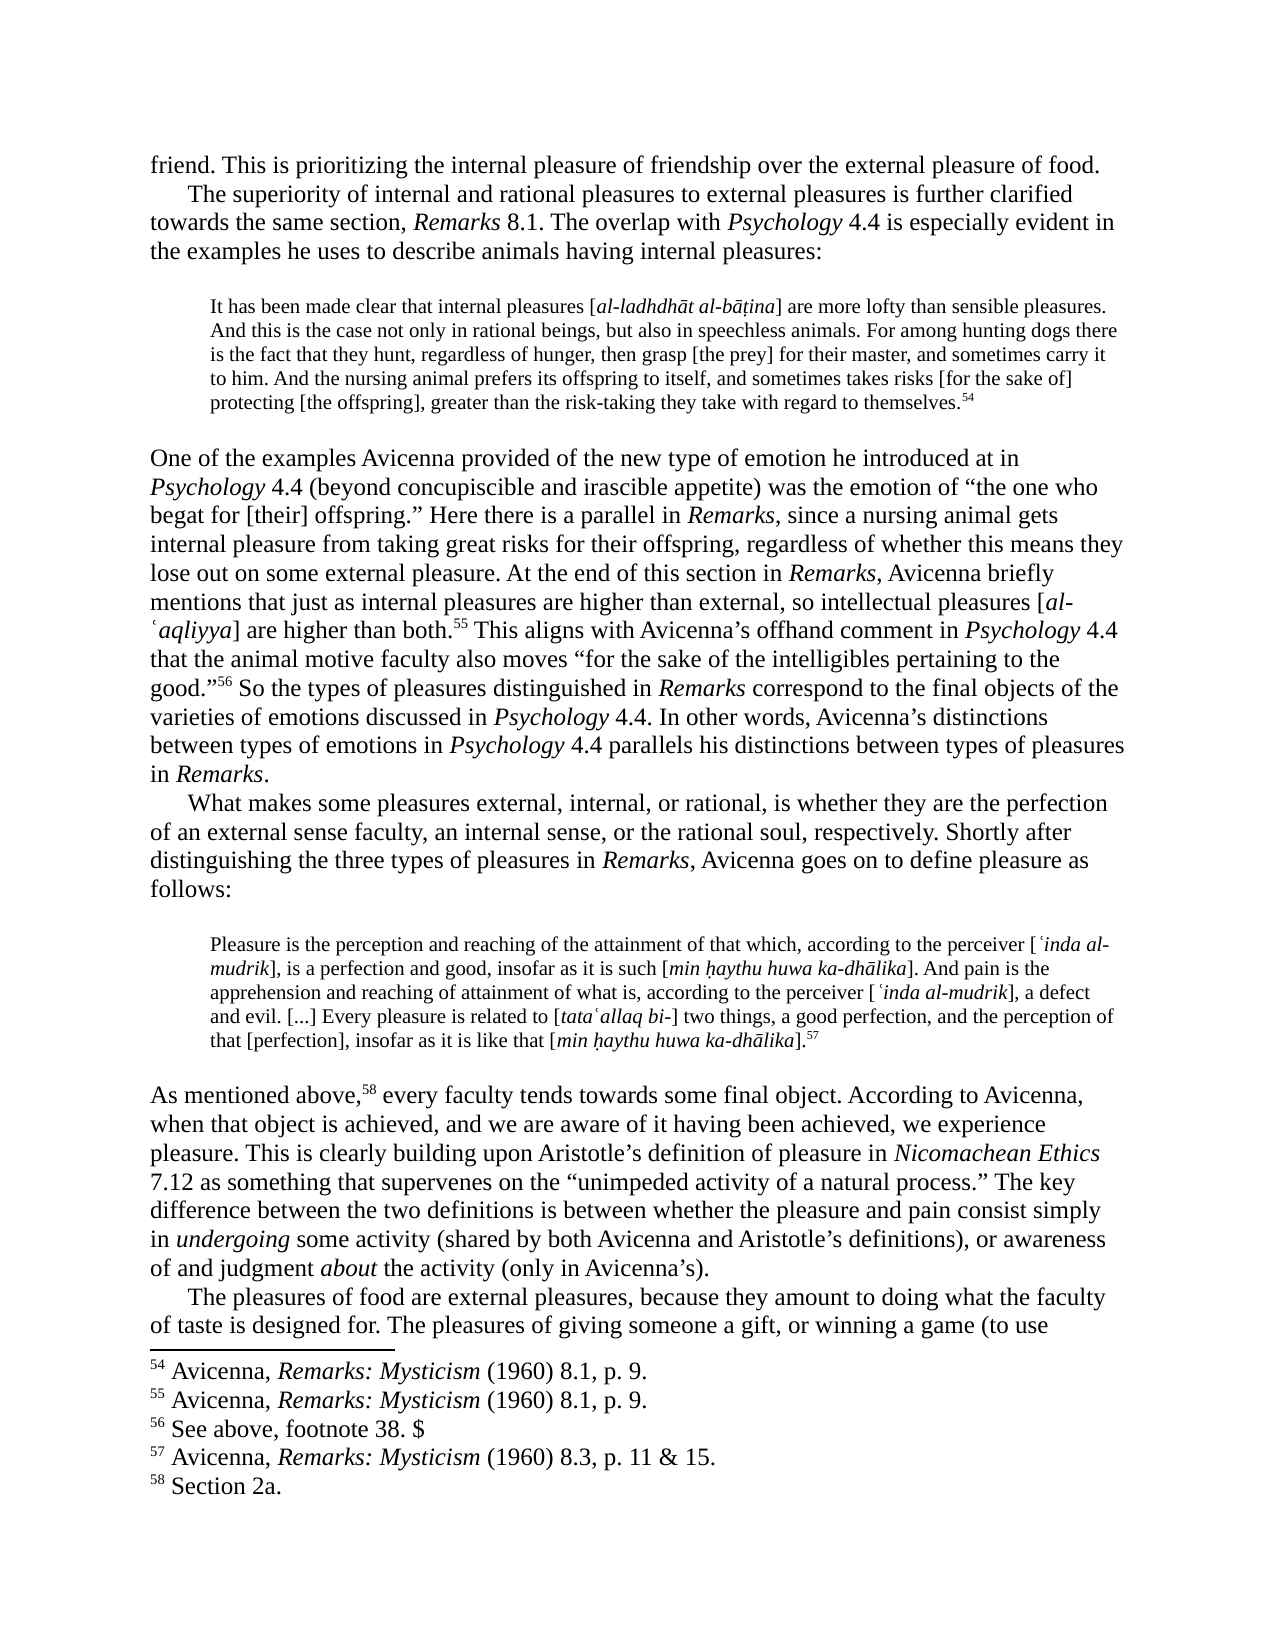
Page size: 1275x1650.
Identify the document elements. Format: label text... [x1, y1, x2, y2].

text One of the examples Avicenna provided of the new type of emotion he introduced at in Psychology 4.4 (beyond concupiscible and irascible appetite) was the emotion of “the one who begat for [their] offspring.” Here there is a parallel in Remarks, since a nursing animal gets internal pleasure from taking great risks for their offspring, regardless of whether this means they lose out on some external pleasure. At the end of this section in Remarks, Avicenna briefly mentions that just as internal pleasures are higher than external, so intellectual pleasures [al-ʿaqliyya] are higher than both. This aligns with Avicenna’s offhand comment in Psychology 4.4 that the animal motive faculty also moves “for the sake of the intelligibles pertaining to the good.” So the types of pleasures distinguished in Remarks correspond to the final objects of the varieties of emotions discussed in Psychology 4.4. In other words, Avicenna’s distinctions between types of emotions in Psychology 4.4 parallels his distinctions between types of pleasures in Remarks. [150, 443, 1125, 788]
text As mentioned above, every faculty tends towards some final object. According to Avicenna, when that object is achieved, and we are aware of it having been achieved, we experience pleasure. This is clearly building upon Aristotle’s definition of pleasure in Nicomachean Ethics 7.12 as something that supervenes on the “unimpeded activity of a natural process.” The key difference between the two definitions is between whether the pleasure and pain consist simply in undergoing some activity (shared by both Avicenna and Aristotle’s definitions), or awareness of and judgment about the activity (only in Avicenna’s). [150, 1081, 1125, 1282]
text What makes some pleasures external, internal, or rational, is whether they are the perfection of an external sense faculty, an internal sense, or the rational soul, respectively. Shortly after distinguishing the three types of pleasures in Remarks, Avicenna goes on to define pleasure as follows: [150, 788, 1125, 903]
text Avicenna, Remarks: Mysticism (1960) 8.3, p. 11 & 15. [150, 1442, 1125, 1471]
text The superiority of internal and rational pleasures to external pleasures is further clarified towards the same section, Remarks 8.1. The overlap with Psychology 4.4 is especially evident in the examples he uses to describe animals having internal pleasures: [150, 179, 1125, 265]
text Pleasure is the perception and reaching of the attainment of that which, according to the perceiver [ʿinda al-mudrik], is a perfection and good, insofar as it is such [min ḥaythu huwa ka-dhālika]. And pain is the apprehension and reaching of attainment of what is, according to the perceiver [ʿinda al-mudrik], a defect and evil. [...] Every pleasure is related to [tataʿallaq bi-] two things, a good perfection, and the perception of that [perfection], insofar as it is like that [min ḥaythu huwa ka-dhālika]. [210, 932, 1125, 1052]
text It has been made clear that internal pleasures [al-ladhdhāt al-bāṭina] are more lofty than sensible pleasures. And this is the case not only in rational beings, but also in speechless animals. For among hunting dogs there is the fact that they hunt, regardless of hunger, then grasp [the prey] for their master, and sometimes carry it to him. And the nursing animal prefers its offspring to itself, and sometimes takes risks [for the sake of] protecting [the offspring], greater than the risk-taking they take with regard to themselves. [210, 294, 1125, 414]
text Avicenna, Remarks: Mysticism (1960) 8.1, p. 9. [150, 1385, 1125, 1414]
text friend. This is prioritizing the internal pleasure of friendship over the external pleasure of food. [150, 150, 1125, 179]
text See above, footnote 38. $ [150, 1414, 1125, 1442]
text Section 2a. [150, 1471, 1125, 1500]
text The pleasures of food are external pleasures, because they amount to doing what the faculty of taste is designed for. The pleasures of giving someone a gift, or winning a game (to use [150, 1282, 1125, 1339]
text Avicenna, Remarks: Mysticism (1960) 8.1, p. 9. [150, 1356, 1125, 1385]
